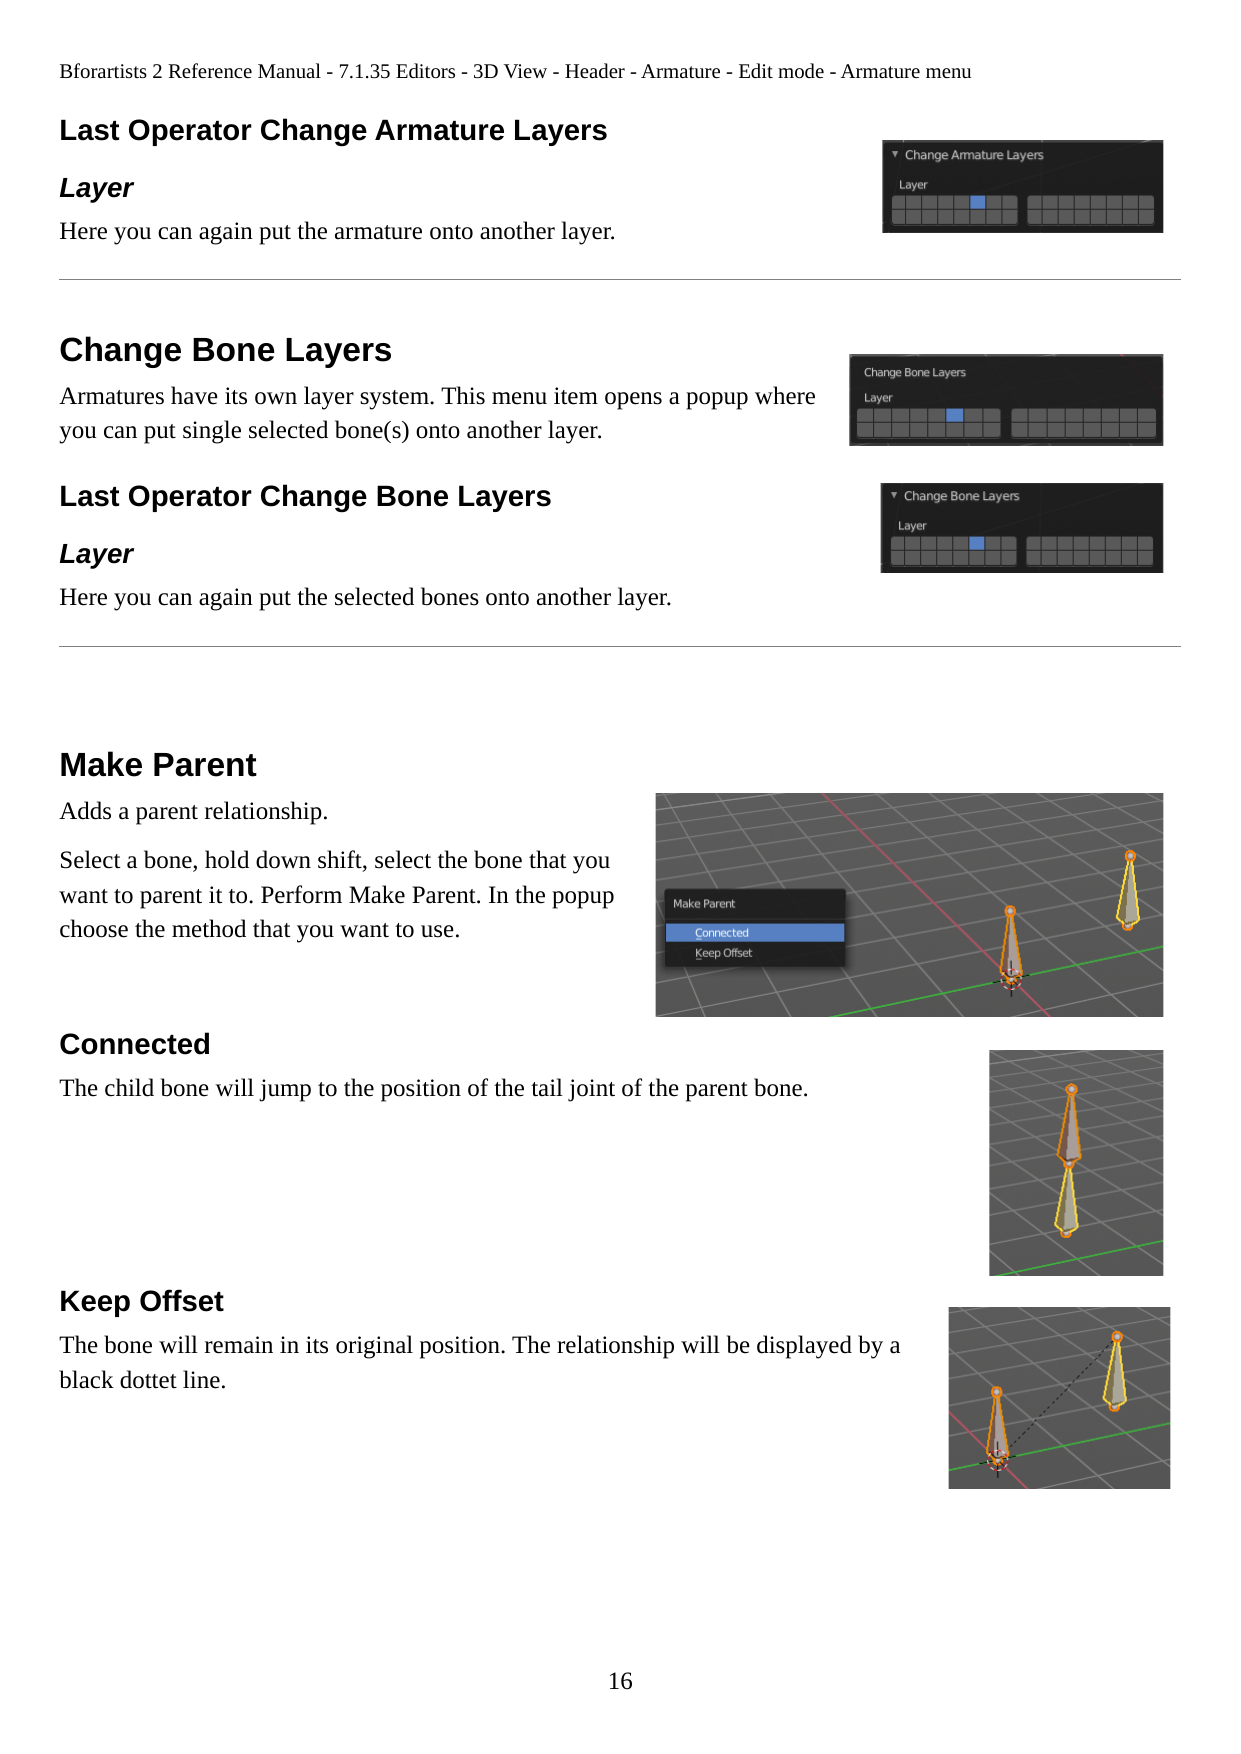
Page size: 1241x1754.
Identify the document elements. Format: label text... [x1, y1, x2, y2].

text The bone will remain in its original position. The relationship will be displayed by a black dottet line. [59, 1331, 948, 1394]
text Armatures have its own layer system. This menu item opens a popup where you can put single selected bone(s) onto another layer. [59, 381, 849, 444]
subtitle Last Operator Change Bone Layers [59, 479, 1181, 513]
subtitle Layer [59, 171, 882, 203]
text Adds a parent relationship. [59, 796, 655, 825]
text Here you can again put the armature onto another layer. [59, 216, 1181, 244]
subtitle Change Bone Layers [59, 330, 1181, 368]
subtitle Connected [59, 1027, 1181, 1061]
subtitle Make Parent [59, 745, 1181, 784]
text Select a bone, hold down shift, select the bone that you want to parent it to. Perform Make Parent. In the popup choose the method that you want to use. [59, 846, 655, 943]
subtitle Keep Offset [59, 1284, 1181, 1318]
subtitle [1164, 171, 1181, 203]
picture [849, 354, 1164, 446]
text Here you can again put the selected bones onto another layer. [59, 582, 1181, 611]
subtitle Layer [59, 538, 880, 570]
picture [882, 140, 1164, 233]
subtitle [1164, 538, 1181, 570]
picture [880, 483, 1164, 573]
subtitle Last Operator Change Armature Layers [59, 113, 1181, 146]
picture [989, 1050, 1164, 1276]
picture [948, 1307, 1171, 1489]
text The child bone will jump to the position of the tail joint of the parent bone. [59, 1073, 989, 1102]
picture [655, 793, 1164, 1017]
